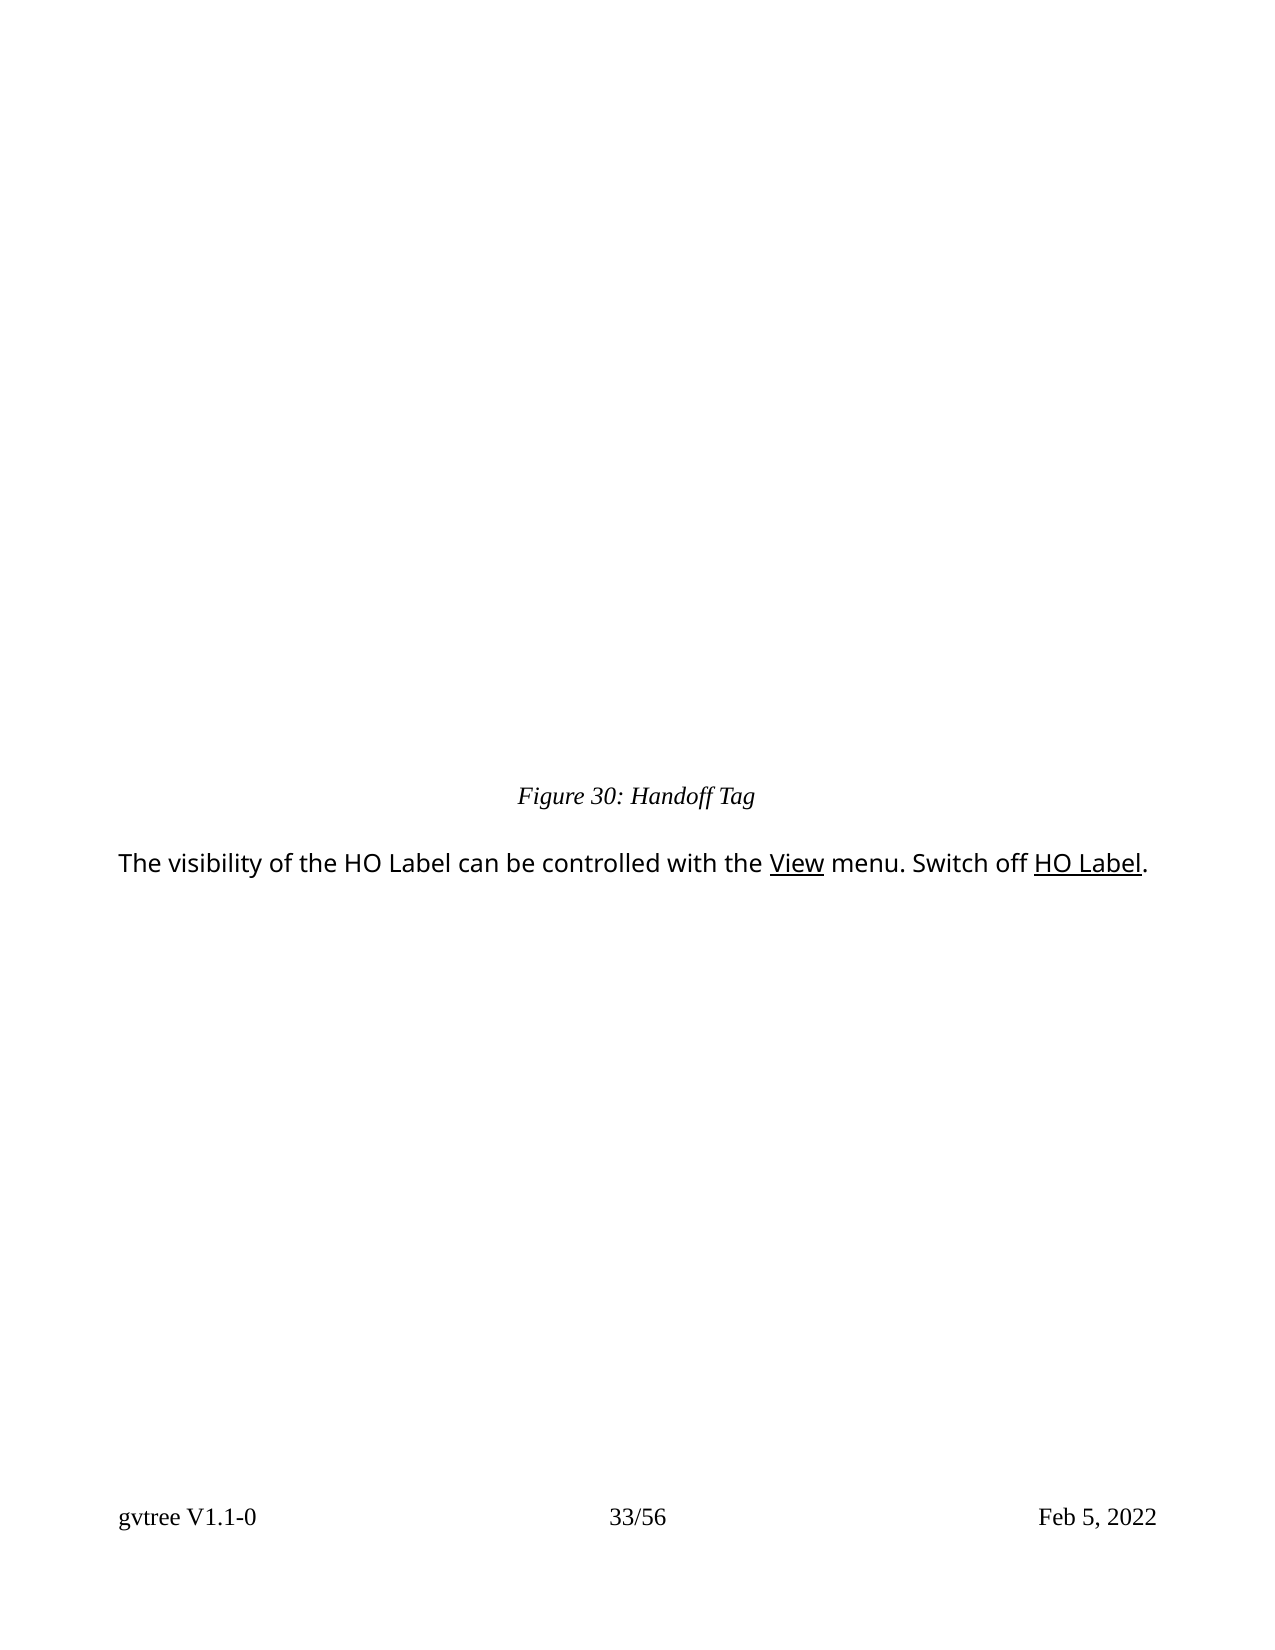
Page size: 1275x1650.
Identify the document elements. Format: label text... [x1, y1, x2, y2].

text The visibility of the HO Label can be controlled with the View menu. Switch off HO Label. [118, 851, 1157, 877]
text Figure 30: Handoff Tag [196, 131, 1079, 810]
